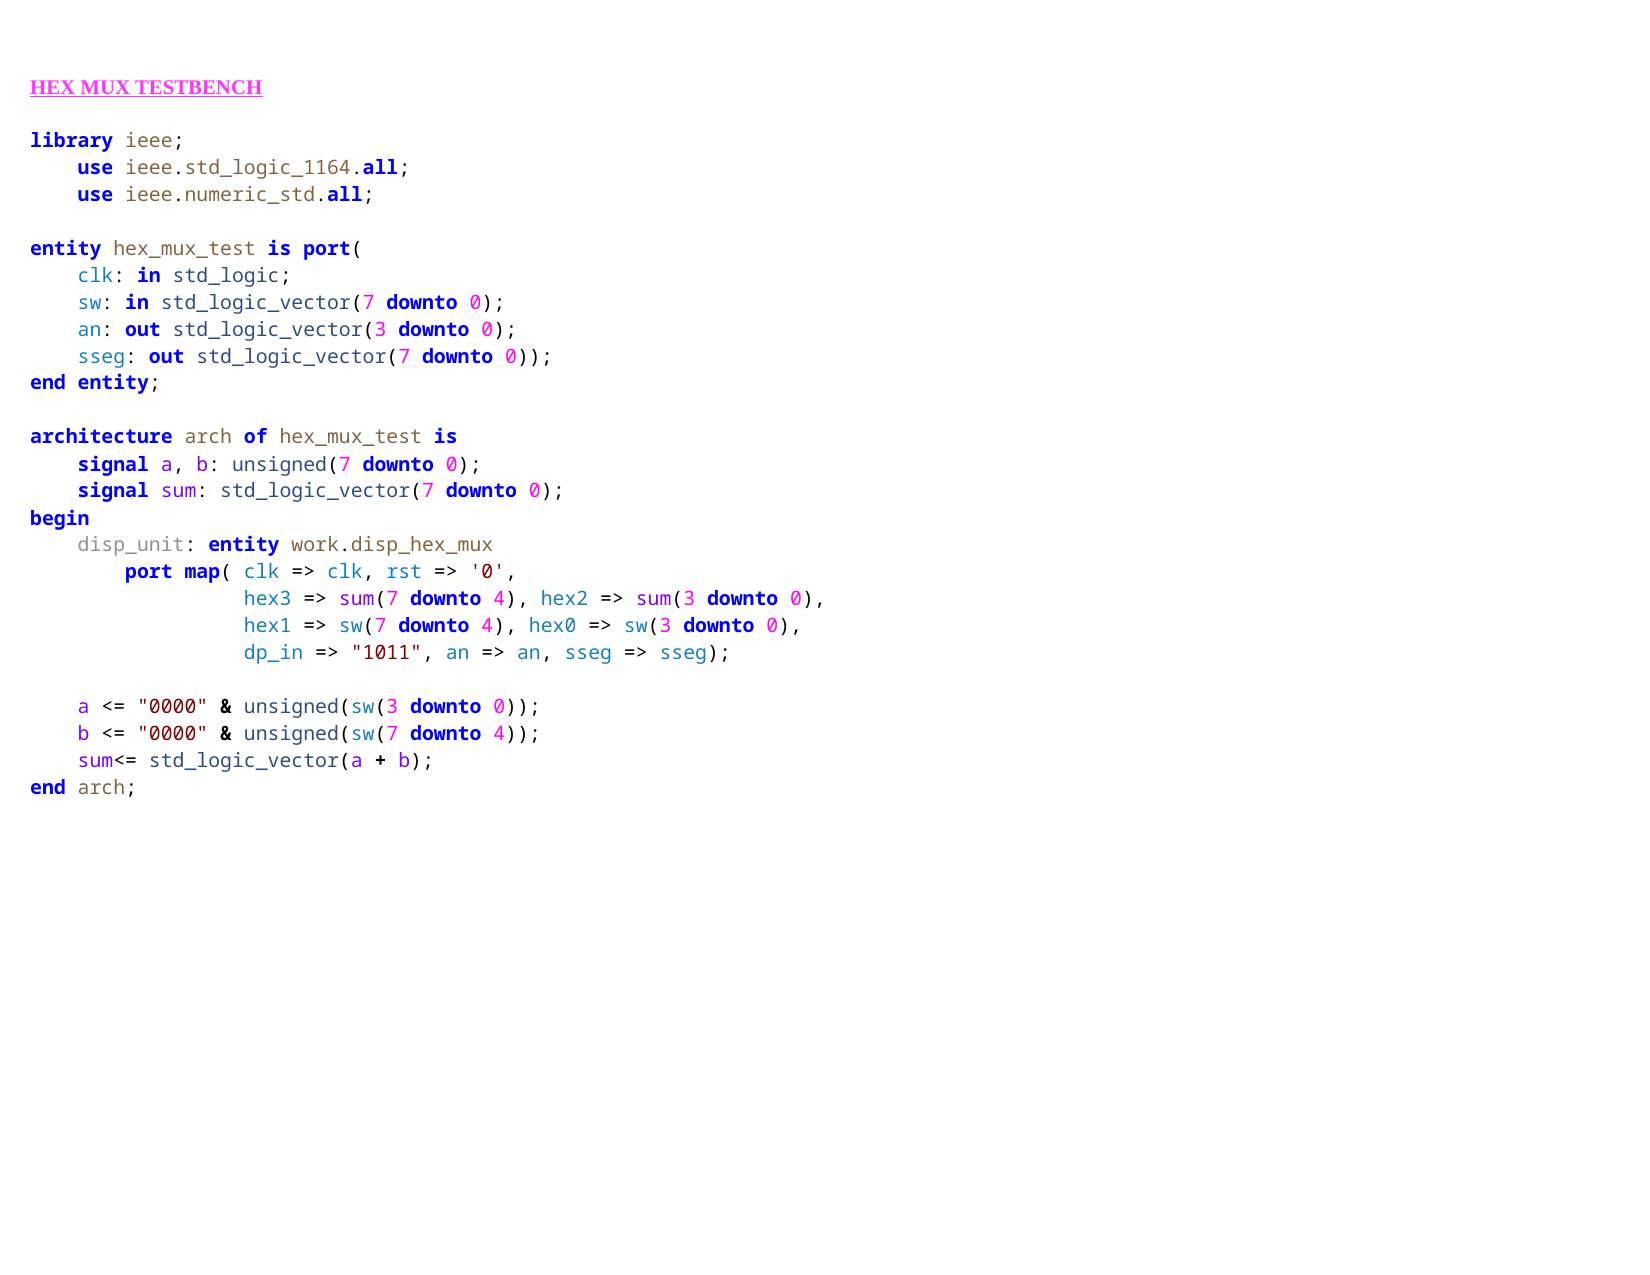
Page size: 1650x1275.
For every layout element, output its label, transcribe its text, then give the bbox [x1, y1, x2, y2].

text sw: in std_logic_vector(7 downto 0); [30, 288, 1620, 315]
text entity hex_mux_test is port( [30, 234, 1620, 261]
text a <= "0000" & unsigned(sw(3 downto 0)); [30, 693, 1620, 719]
text signal a, b: unsigned(7 downto 0); [30, 450, 1620, 477]
text end arch; [30, 773, 1620, 801]
text clk: in std_logic; [30, 261, 1620, 288]
text sseg: out std_logic_vector(7 downto 0)); [30, 342, 1620, 369]
text use ieee.numeric_std.all; [30, 180, 1620, 207]
text port map( clk => clk, rst => '0', [30, 558, 1620, 585]
text an: out std_logic_vector(3 downto 0); [30, 315, 1620, 342]
text library ieee; [30, 126, 1620, 153]
text begin [30, 504, 1620, 531]
text use ieee.std_logic_1164.all; [30, 153, 1620, 180]
text hex1 => sw(7 downto 4), hex0 => sw(3 downto 0), [30, 612, 1620, 639]
text dp_in => "1011", an => an, sseg => sseg); [30, 639, 1620, 666]
text architecture arch of hex_mux_test is [30, 423, 1620, 450]
text hex3 => sum(7 downto 4), hex2 => sum(3 downto 0), [30, 585, 1620, 612]
text b <= "0000" & unsigned(sw(7 downto 4)); [30, 719, 1620, 747]
text disp_unit: entity work.disp_hex_mux [30, 531, 1620, 558]
text signal sum: std_logic_vector(7 downto 0); [30, 477, 1620, 504]
text sum<= std_logic_vector(a + b); [30, 747, 1620, 773]
text HEX MUX TESTBENCH [30, 75, 1620, 99]
text end entity; [30, 369, 1620, 396]
